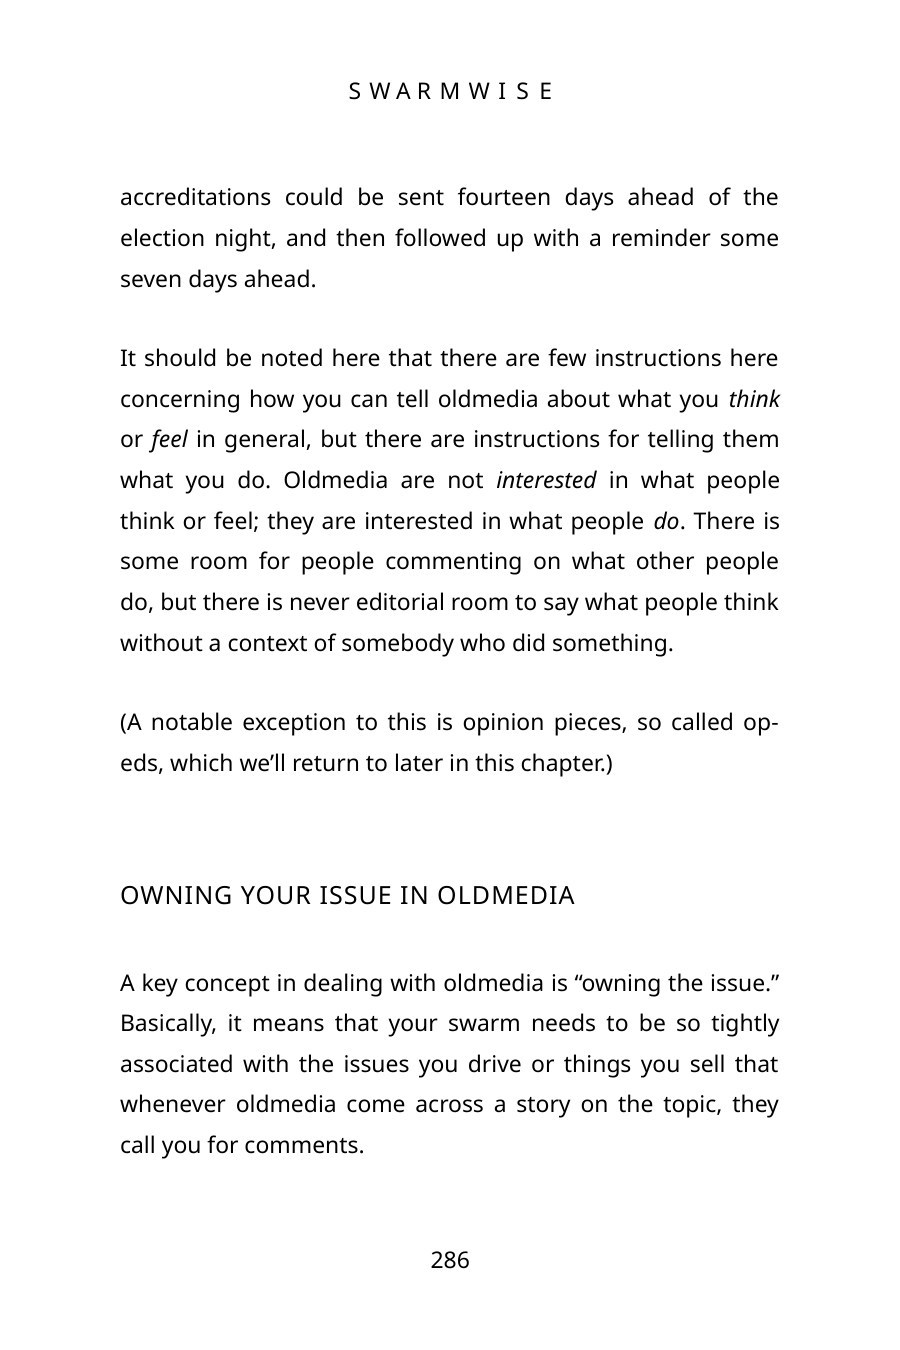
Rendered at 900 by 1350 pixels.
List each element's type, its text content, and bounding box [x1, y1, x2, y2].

text A key concept in dealing with oldmedia is “owning the issue.” Basically, it means that your swarm needs to be so tightly associated with the issues you drive or things you sell that whenever oldmedia come across a story on the topic, they call you for comments. [120, 967, 780, 1160]
subtitle Owning your issue in oldmedia [120, 877, 780, 911]
text accreditations could be sent fourteen days ahead of the election night, and then followed up with a reminder some seven days ahead. [120, 181, 780, 294]
text (A notable exception to this is opinion pieces, so called op-eds, which we’ll return to later in this chapter.) [120, 706, 780, 778]
text It should be noted here that there are few instructions here concerning how you can tell oldmedia about what you think or feel in general, but there are instructions for telling them what you do. Oldmedia are not interested in what people think or feel; they are interested in what people do. There is some room for people commenting on what other people do, but there is never editorial room to say what people think without a context of somebody who did something. [120, 342, 780, 658]
